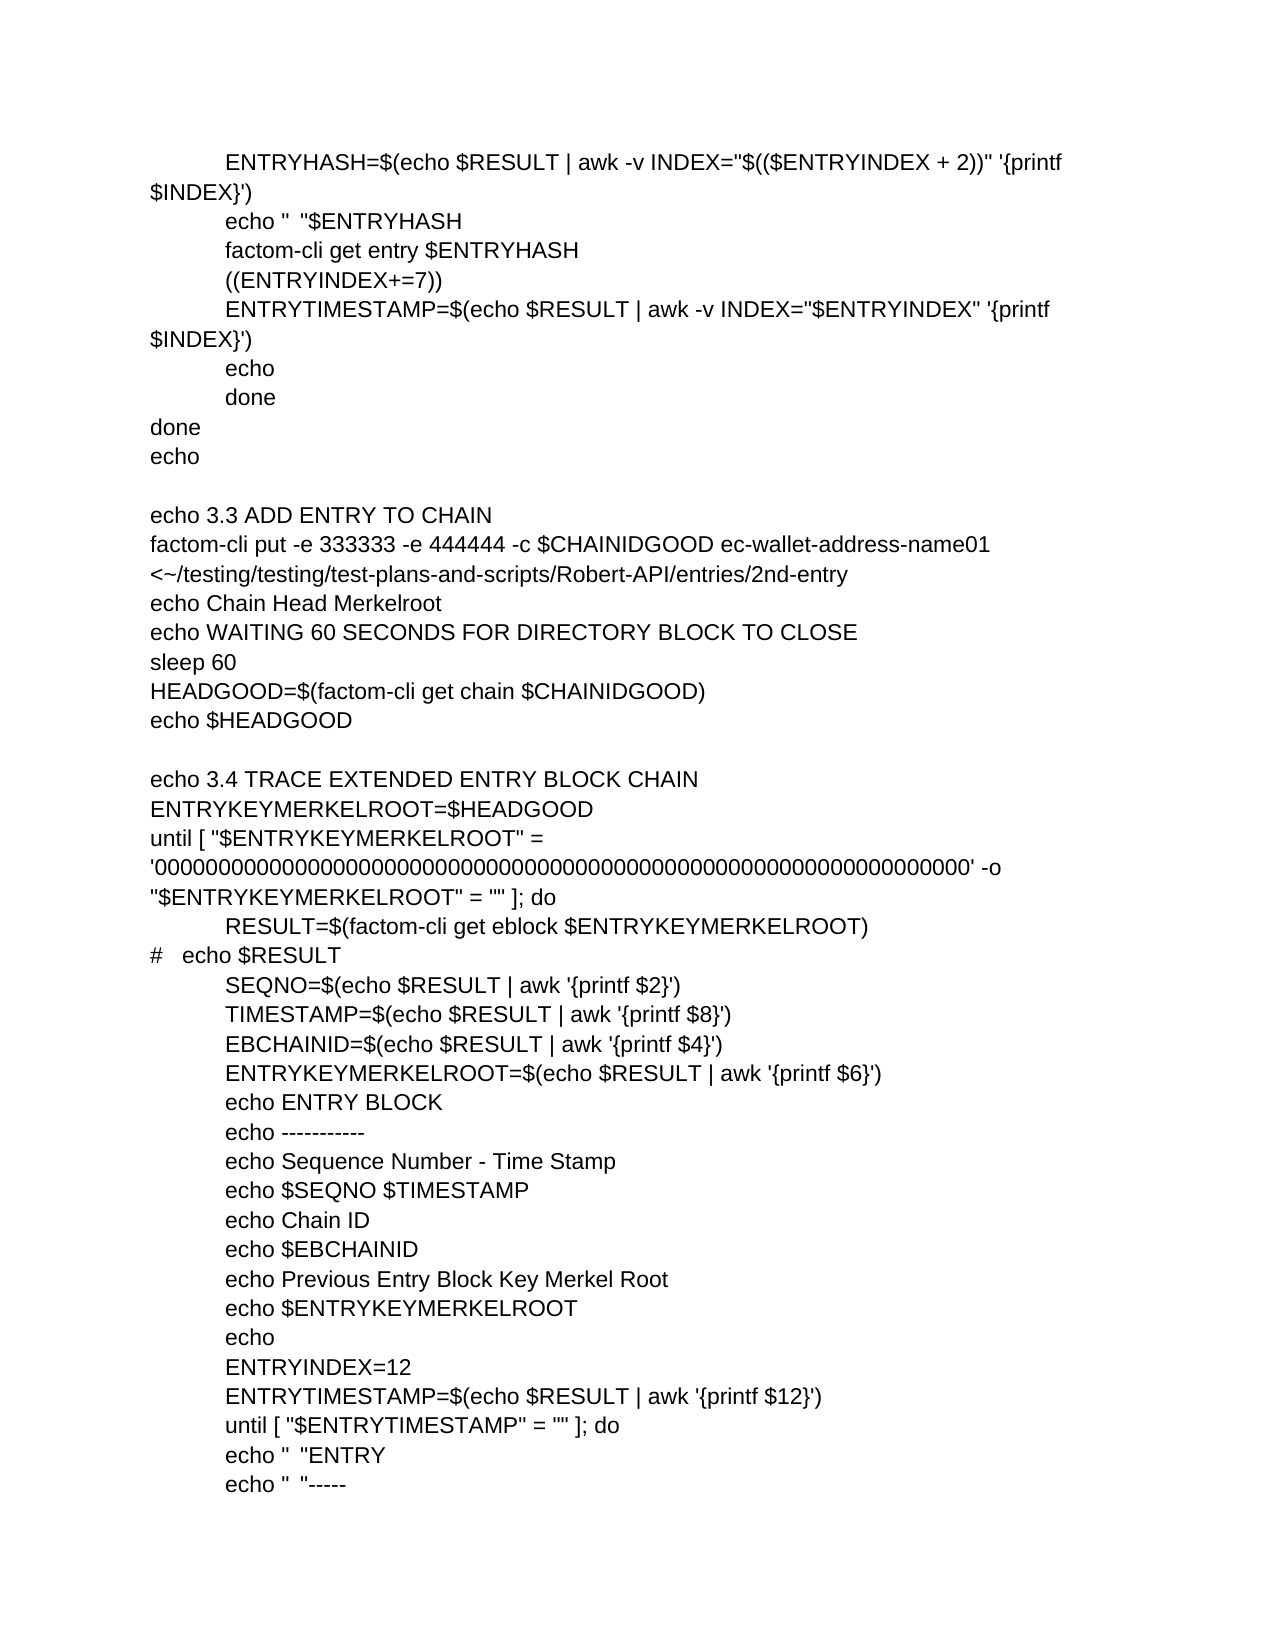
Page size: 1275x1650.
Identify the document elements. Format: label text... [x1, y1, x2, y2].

text ENTRYTIMESTAMP=$(echo $RESULT | awk -v INDEX="$ENTRYINDEX" '{printf $INDEX}') [150, 297, 1125, 352]
text until [ "$ENTRYTIMESTAMP" = "" ]; do [150, 1413, 1125, 1439]
text echo Chain Head Merkelroot [150, 591, 1125, 616]
text echo 3.3 ADD ENTRY TO CHAIN [150, 502, 1125, 528]
text echo $HEADGOOD [150, 708, 1125, 734]
text echo " "ENTRY [150, 1442, 1125, 1468]
text TIMESTAMP=$(echo $RESULT | awk '{printf $8}') [150, 1002, 1125, 1027]
text sleep 60 [150, 649, 1125, 675]
text until [ "$ENTRYKEYMERKELROOT" = '0000000000000000000000000000000000000000000000000000000000000000' -o "$ENTRYKEYMERKELROOT" = "" ]; do [150, 826, 1125, 910]
text echo 3.4 TRACE EXTENDED ENTRY BLOCK CHAIN [150, 767, 1125, 792]
text echo [150, 444, 1125, 469]
text echo $EBCHAINID [150, 1237, 1125, 1262]
text echo $ENTRYKEYMERKELROOT [150, 1296, 1125, 1321]
text echo WAITING 60 SECONDS FOR DIRECTORY BLOCK TO CLOSE [150, 620, 1125, 646]
text echo [150, 356, 1125, 381]
text EBCHAINID=$(echo $RESULT | awk '{printf $4}') [150, 1031, 1125, 1057]
text factom-cli put -e 333333 -e 444444 -c $CHAINIDGOOD ec-wallet-address-name01 <~/testing/testing/test-plans-and-scripts/Robert-API/entries/2nd-entry [150, 532, 1125, 587]
text echo [150, 1325, 1125, 1351]
text echo " "----- [150, 1472, 1125, 1497]
text ENTRYKEYMERKELROOT=$(echo $RESULT | awk '{printf $6}') [150, 1061, 1125, 1086]
text # echo $RESULT [150, 943, 1125, 969]
text echo " "$ENTRYHASH [150, 209, 1125, 234]
text echo Chain ID [150, 1207, 1125, 1233]
text ENTRYHASH=$(echo $RESULT | awk -v INDEX="$(($ENTRYINDEX + 2))" '{printf $INDEX}') [150, 150, 1125, 205]
text done [150, 385, 1125, 411]
text done [150, 414, 1125, 440]
text ENTRYTIMESTAMP=$(echo $RESULT | awk '{printf $12}') [150, 1384, 1125, 1409]
text factom-cli get entry $ENTRYHASH [150, 238, 1125, 264]
text RESULT=$(factom-cli get eblock $ENTRYKEYMERKELROOT) [150, 914, 1125, 939]
text echo Previous Entry Block Key Merkel Root [150, 1266, 1125, 1292]
text HEADGOOD=$(factom-cli get chain $CHAINIDGOOD) [150, 679, 1125, 704]
text ((ENTRYINDEX+=7)) [150, 267, 1125, 293]
text ENTRYKEYMERKELROOT=$HEADGOOD [150, 796, 1125, 822]
text echo Sequence Number - Time Stamp [150, 1149, 1125, 1174]
text ENTRYINDEX=12 [150, 1354, 1125, 1380]
text echo $SEQNO $TIMESTAMP [150, 1178, 1125, 1204]
text SEQNO=$(echo $RESULT | awk '{printf $2}') [150, 972, 1125, 998]
text echo ----------- [150, 1119, 1125, 1145]
text echo ENTRY BLOCK [150, 1090, 1125, 1116]
